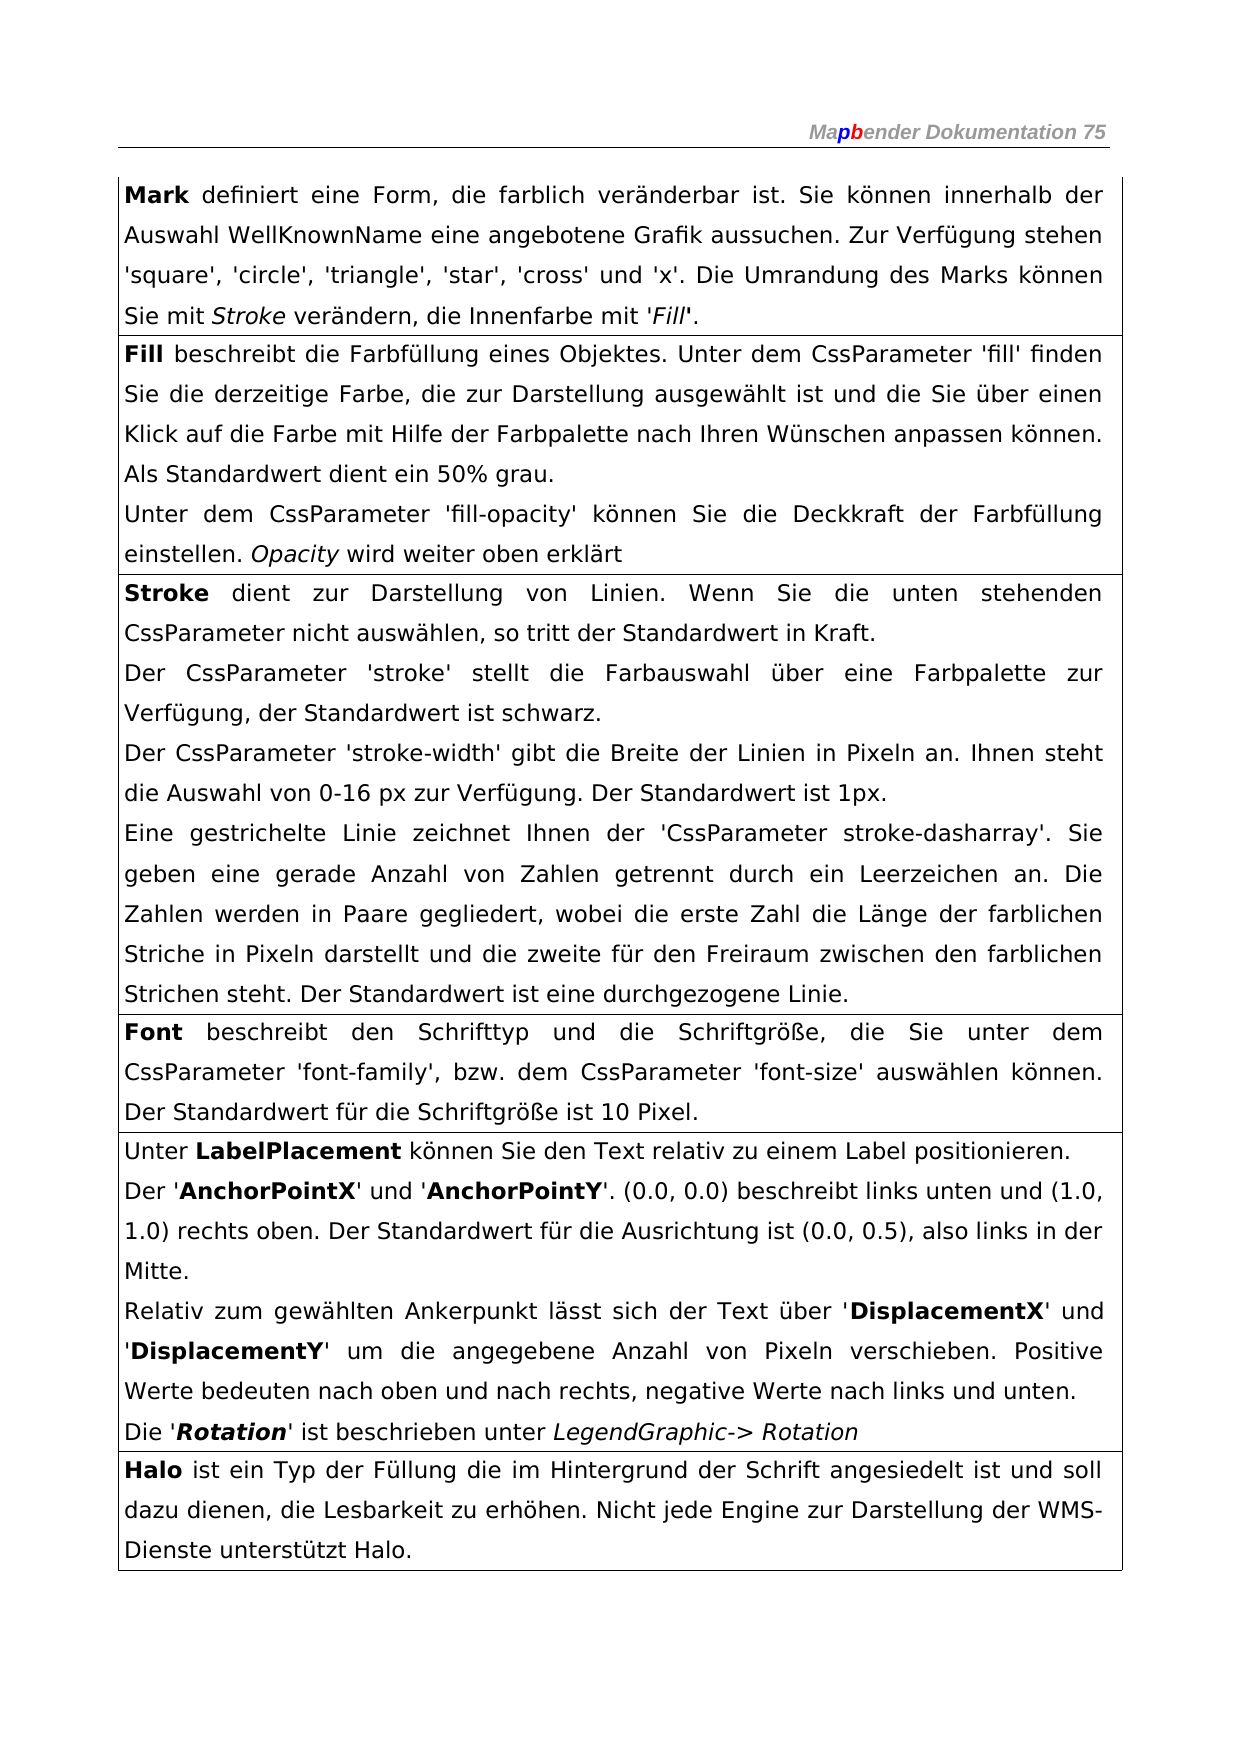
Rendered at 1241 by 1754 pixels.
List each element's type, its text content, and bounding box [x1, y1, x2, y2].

table_cell Halo ist ein Typ der Füllung die im Hintergrund der Schrift angesiedelt ist und soll dazu dienen, die Lesbarkeit zu erhöhen. Nicht jede Engine zur Darstellung der WMS-Dienste unterstützt Halo. [119, 1452, 1122, 1570]
table_cell Font beschreibt den Schrifttyp und die Schriftgröße, die Sie unter dem CssParameter 'font-family', bzw. dem CssParameter 'font-size' auswählen können. Der Standardwert für die Schriftgröße ist 10 Pixel. [119, 1015, 1122, 1132]
table_cell Mark definiert eine Form, die farblich veränderbar ist. Sie können innerhalb der Auswahl WellKnownName eine angebotene Grafik aussuchen. Zur Verfügung stehen 'square', 'circle', 'triangle', 'star', 'cross' und 'x'. Die Umrandung des Marks können Sie mit Stroke verändern, die Innenfarbe mit 'Fill'. [119, 177, 1122, 335]
table_cell Fill beschreibt die Farbfüllung eines Objektes. Unter dem CssParameter 'fill' finden Sie die derzeitige Farbe, die zur Darstellung ausgewählt ist und die Sie über einen Klick auf die Farbe mit Hilfe der Farbpalette nach Ihren Wünschen anpassen können. Als Standardwert dient ein 50% grau. Unter dem CssParameter 'fill-opacity' können Sie die Deckkraft der Farbfüllung einstellen. Opacity wird weiter oben erklärt [119, 336, 1122, 574]
table_cell Stroke dient zur Darstellung von Linien. Wenn Sie die unten stehenden CssParameter nicht auswählen, so tritt der Standardwert in Kraft. Der CssParameter 'stroke' stellt die Farbauswahl über eine Farbpalette zur Verfügung, der Standardwert ist schwarz. Der CssParameter 'stroke-width' gibt die Breite der Linien in Pixeln an. Ihnen steht die Auswahl von 0-16 px zur Verfügung. Der Standardwert ist 1px. Eine gestrichelte Linie zeichnet Ihnen der 'CssParameter stroke-dasharray'. Sie geben eine gerade Anzahl von Zahlen getrennt durch ein Leerzeichen an. Die Zahlen werden in Paare gegliedert, wobei die erste Zahl die Länge der farblichen Striche in Pixeln darstellt und die zweite für den Freiraum zwischen den farblichen Strichen steht. Der Standardwert ist eine durchgezogene Linie. [119, 575, 1122, 1014]
table_cell Unter LabelPlacement können Sie den Text relativ zu einem Label positionieren. Der 'AnchorPointX' und 'AnchorPointY'. (0.0, 0.0) beschreibt links unten und (1.0, 1.0) rechts oben. Der Standardwert für die Ausrichtung ist (0.0, 0.5), also links in der Mitte. Relativ zum gewählten Ankerpunkt lässt sich der Text über 'DisplacementX' und 'DisplacementY' um die angegebene Anzahl von Pixeln verschieben. Positive Werte bedeuten nach oben und nach rechts, negative Werte nach links und unten. Die 'Rotation' ist beschrieben unter LegendGraphic-> Rotation [119, 1133, 1122, 1451]
